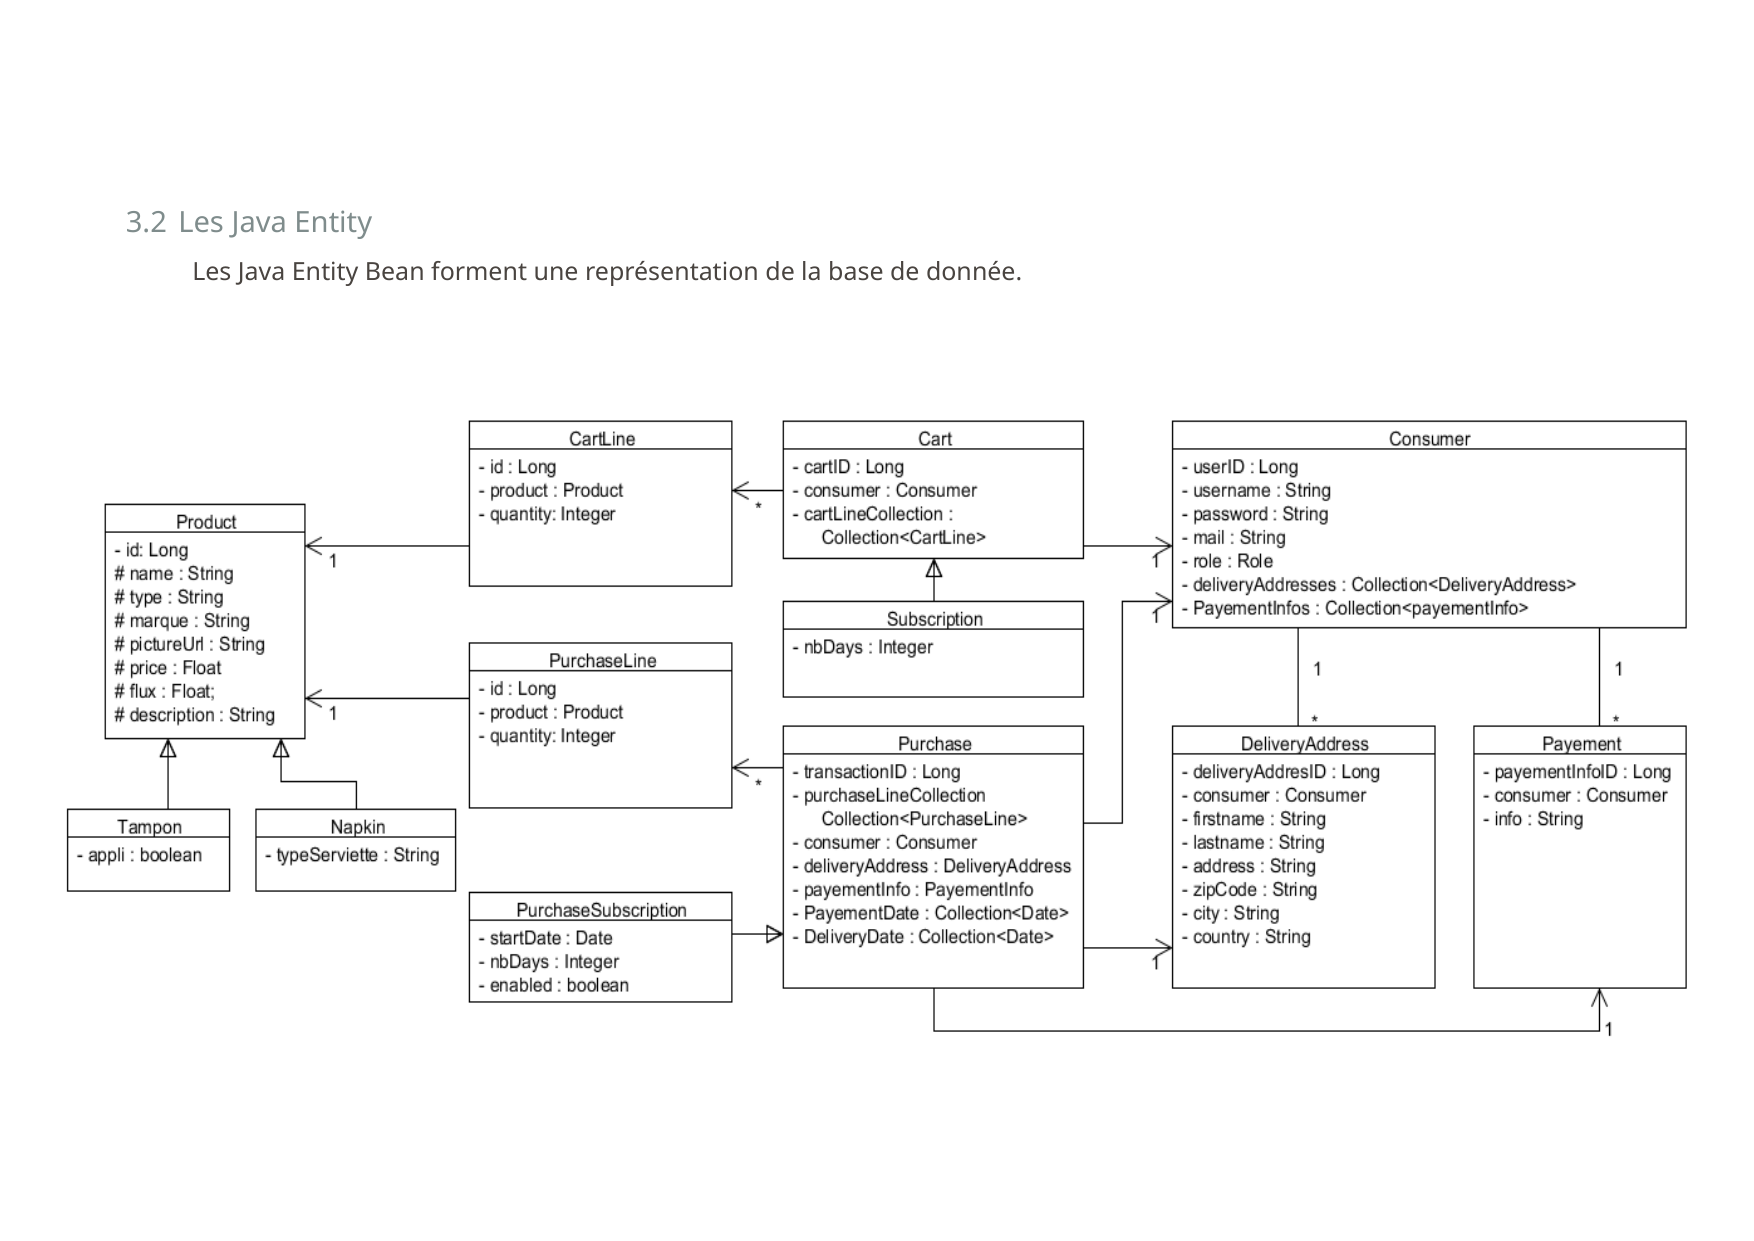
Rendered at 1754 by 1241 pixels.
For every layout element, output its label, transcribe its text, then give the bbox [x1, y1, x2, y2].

picture [42, 393, 1712, 1086]
text Les Java Entity Bean forment une représentation de la base de donnée. [118, 253, 1636, 288]
subtitle Les Java Entity [118, 201, 1636, 241]
